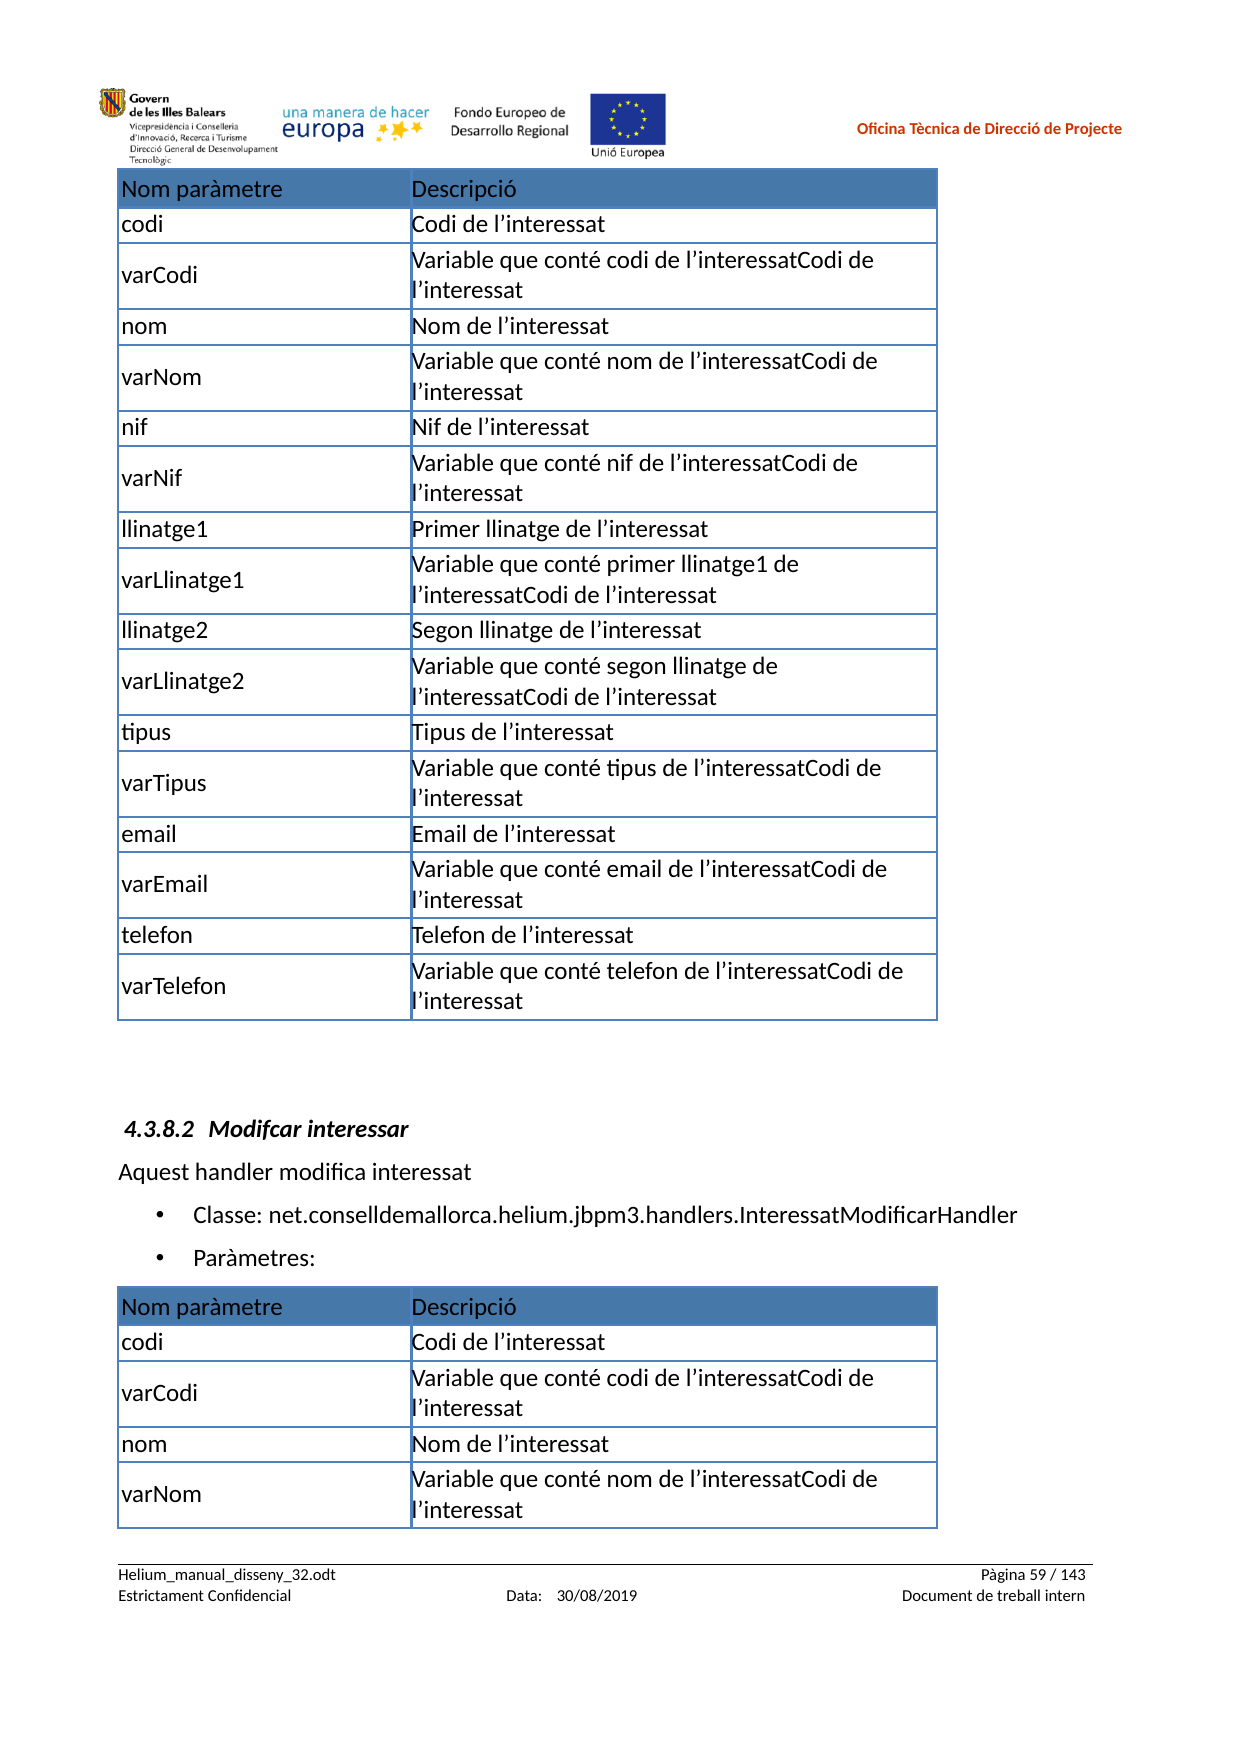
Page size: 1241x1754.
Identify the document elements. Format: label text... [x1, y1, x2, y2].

table_cell Nom de l’interessat [413, 310, 936, 343]
text Aquest handler modifica interessat [118, 1157, 1122, 1187]
table_cell Segon llinatge de l’interessat [413, 615, 936, 648]
table_cell Telefon de l’interessat [413, 919, 936, 953]
table_cell llinatge2 [119, 615, 410, 648]
table_cell codi [119, 209, 410, 242]
table_cell varLlinatge2 [119, 650, 410, 714]
table_cell Variable que conté tipus de l’interessatCodi de l’interessat [413, 752, 936, 816]
table_cell varTipus [119, 752, 410, 816]
table_cell varNom [119, 1463, 410, 1527]
table_header Nom paràmetre [119, 170, 410, 206]
table_cell nom [119, 1428, 410, 1461]
table_cell email [119, 818, 410, 851]
subtitle Modifcar interessar [118, 1114, 1122, 1144]
table_cell varTelefon [119, 955, 410, 1019]
table_cell nif [119, 412, 410, 445]
table_cell varNif [119, 447, 410, 511]
table_cell Variable que conté telefon de l’interessatCodi de l’interessat [413, 955, 936, 1019]
table_cell Nom de l’interessat [413, 1428, 936, 1461]
table_header Descripció [413, 170, 936, 206]
table_cell Nif de l’interessat [413, 412, 936, 445]
table_cell Variable que conté codi de l’interessatCodi de l’interessat [413, 244, 936, 308]
table_cell Email de l’interessat [413, 818, 936, 851]
table_cell Variable que conté nom de l’interessatCodi de l’interessat [413, 346, 936, 409]
table_cell Variable que conté segon llinatge de l’interessatCodi de l’interessat [413, 650, 936, 714]
table_cell varNom [119, 346, 410, 409]
table_cell Variable que conté primer llinatge1 de l’interessatCodi de l’interessat [413, 549, 936, 613]
table_cell tipus [119, 716, 410, 750]
table_cell varCodi [119, 1362, 410, 1426]
table_cell Variable que conté email de l’interessatCodi de l’interessat [413, 853, 936, 917]
table_cell llinatge1 [119, 513, 410, 547]
table_cell varLlinatge1 [119, 549, 410, 613]
table_cell Variable que conté nom de l’interessatCodi de l’interessat [413, 1463, 936, 1527]
table_cell Variable que conté nif de l’interessatCodi de l’interessat [413, 447, 936, 511]
table_cell varCodi [119, 244, 410, 308]
picture [99, 87, 668, 166]
table_cell codi [119, 1326, 410, 1359]
table_cell Codi de l’interessat [413, 209, 936, 242]
table_header Nom paràmetre [119, 1288, 410, 1324]
table_cell Primer llinatge de l’interessat [413, 513, 936, 547]
table_cell Tipus de l’interessat [413, 716, 936, 750]
table_cell varEmail [119, 853, 410, 917]
list Classe: net.conselldemallorca.helium.jbpm3.handlers.InteressatModificarHandler [156, 1199, 1122, 1230]
table_cell telefon [119, 919, 410, 953]
table_cell Codi de l’interessat [413, 1326, 936, 1359]
table_cell nom [119, 310, 410, 343]
table_cell Variable que conté codi de l’interessatCodi de l’interessat [413, 1362, 936, 1426]
table_header Descripció [413, 1288, 936, 1324]
list Paràmetres: [156, 1243, 1122, 1273]
